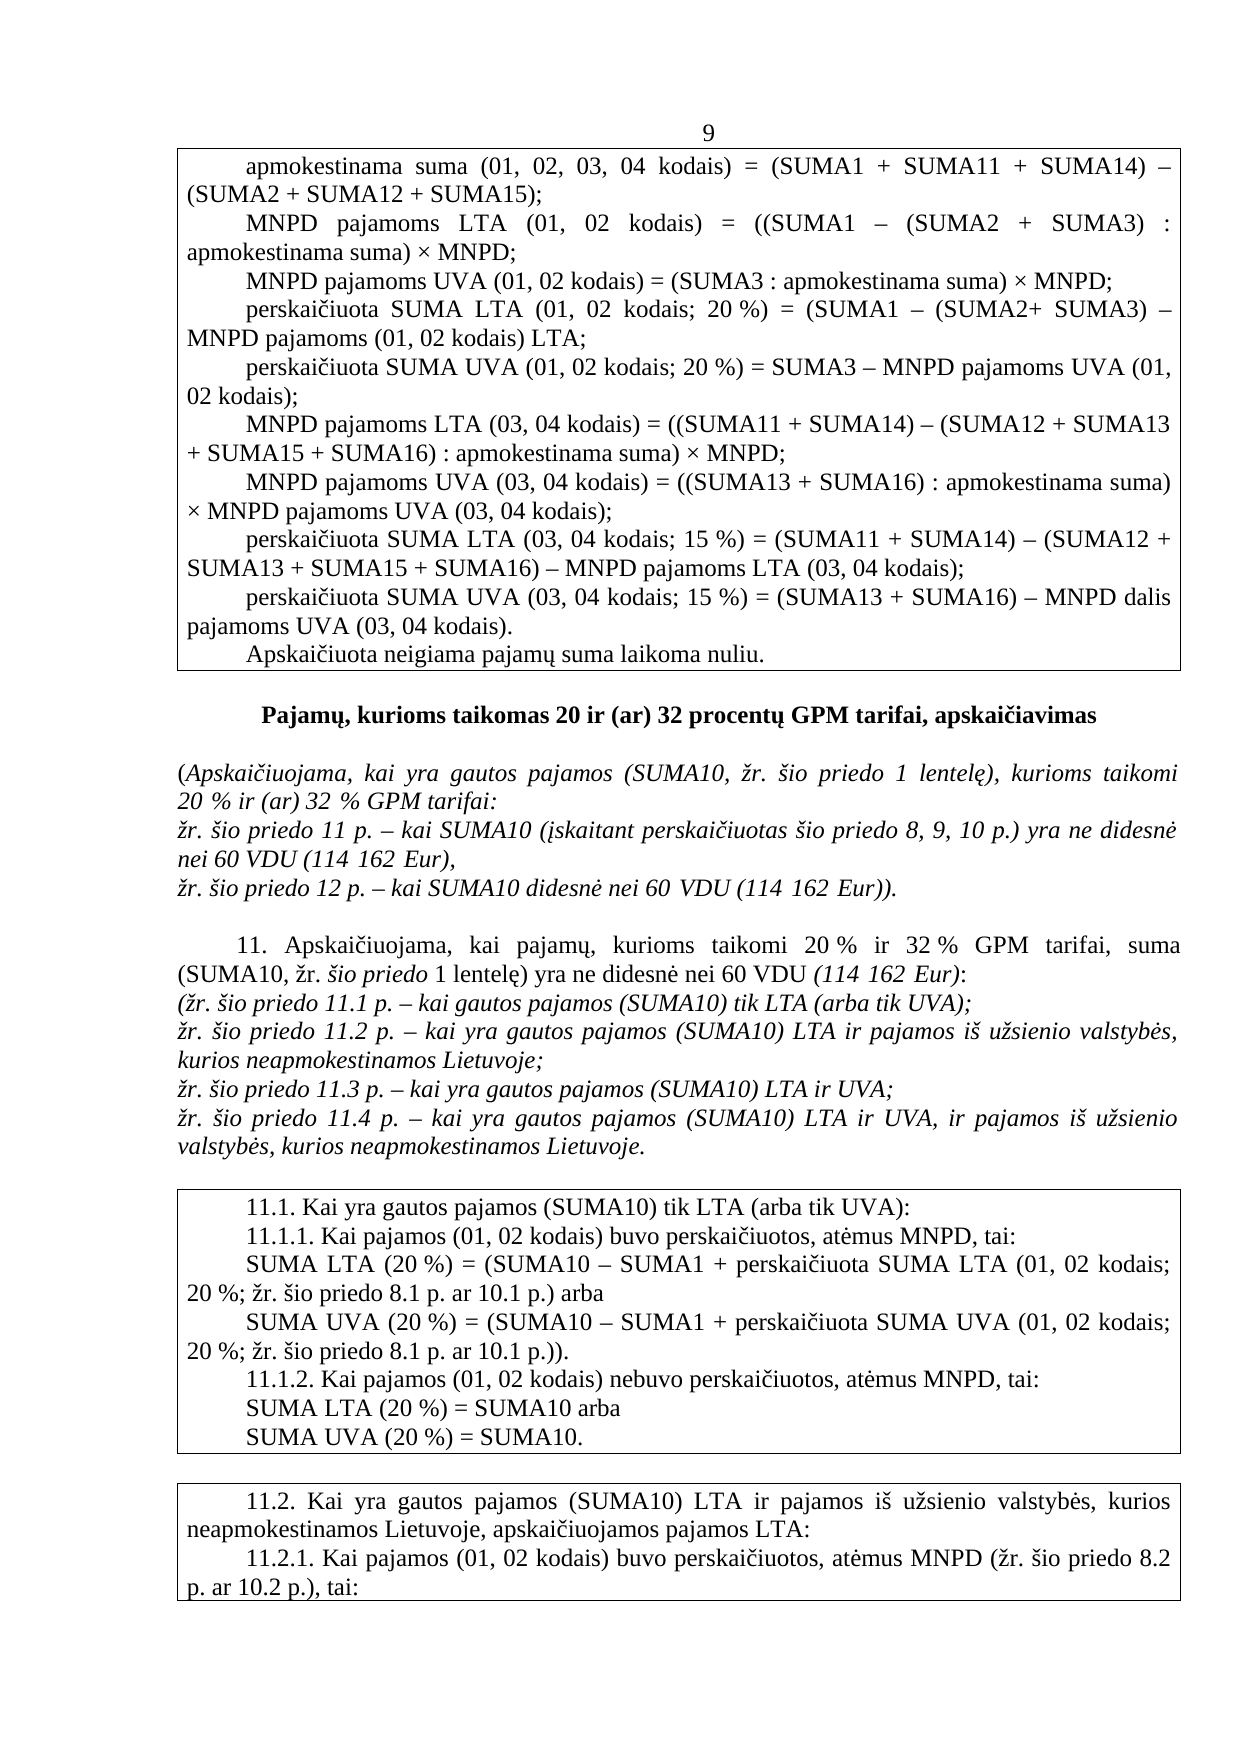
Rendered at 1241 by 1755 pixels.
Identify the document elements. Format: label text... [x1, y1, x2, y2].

text (Apskaičiuojama, kai yra gautos pajamos (SUMA10, žr. šio priedo 1 lentelę), kurioms taikomi 20 % ir (ar) 32 % GPM tarifai: [177, 758, 1181, 815]
text žr. šio priedo 11.3 p. – kai yra gautos pajamos (SUMA10) LTA ir UVA; [177, 1074, 1181, 1103]
text perskaičiuota SUMA LTA (03, 04 kodais; 15 %) = (SUMA11 + SUMA14) – (SUMA12 + SUMA13 + SUMA15 + SUMA16) – MNPD pajamoms LTA (03, 04 kodais); [178, 521, 1180, 579]
text MNPD pajamoms UVA (03, 04 kodais) = ((SUMA13 + SUMA16) : apmokestinama suma) × MNPD pajamoms UVA (03, 04 kodais); [178, 464, 1180, 521]
text 11.2.1. Kai pajamos (01, 02 kodais) buvo perskaičiuotos, atėmus MNPD (žr. šio priedo 8.2 p. ar 10.2 p.), tai: [178, 1540, 1180, 1600]
text MNPD pajamoms UVA (01, 02 kodais) = (SUMA3 : apmokestinama suma) × MNPD; [178, 263, 1180, 291]
text žr. šio priedo 11 p. – kai SUMA10 (įskaitant perskaičiuotas šio priedo 8, 9, 10 p.) yra ne didesnė nei 60 VDU (114 162 Eur), [177, 815, 1181, 873]
text 11.2. Kai yra gautos pajamos (SUMA10) LTA ir pajamos iš užsienio valstybės, kurios neapmokestinamos Lietuvoje, apskaičiuojamos pajamos LTA: [178, 1484, 1180, 1540]
text apmokestinama suma (01, 02, 03, 04 kodais) = (SUMA1 + SUMA11 + SUMA14) – (SUMA2 + SUMA12 + SUMA15); [178, 149, 1180, 205]
text (žr. šio priedo 11.1 p. – kai gautos pajamos (SUMA10) tik LTA (arba tik UVA); [177, 988, 1181, 1016]
text MNPD pajamoms LTA (03, 04 kodais) = ((SUMA11 + SUMA14) – (SUMA12 + SUMA13 + SUMA15 + SUMA16) : apmokestinama suma) × MNPD; [178, 406, 1180, 464]
text SUMA UVA (20 %) = SUMA10. [178, 1419, 1180, 1453]
text SUMA LTA (20 %) = SUMA10 arba [178, 1390, 1180, 1419]
text SUMA UVA (20 %) = (SUMA10 – SUMA1 + perskaičiuota SUMA UVA (01, 02 kodais; 20 %; žr. šio priedo 8.1 p. ar 10.1 p.)). [178, 1304, 1180, 1361]
text SUMA LTA (20 %) = (SUMA10 – SUMA1 + perskaičiuota SUMA LTA (01, 02 kodais; 20 %; žr. šio priedo 8.1 p. ar 10.1 p.) arba [178, 1246, 1180, 1304]
text MNPD pajamoms LTA (01, 02 kodais) = ((SUMA1 – (SUMA2 + SUMA3) : apmokestinama suma) × MNPD; [178, 205, 1180, 263]
text 11.1.1. Kai pajamos (01, 02 kodais) buvo perskaičiuotos, atėmus MNPD, tai: [178, 1218, 1180, 1246]
text perskaičiuota SUMA UVA (01, 02 kodais; 20 %) = SUMA3 – MNPD pajamoms UVA (01, 02 kodais); [178, 349, 1180, 406]
text žr. šio priedo 12 p. – kai SUMA10 didesnė nei 60 VDU (114 162 Eur)). [177, 873, 1181, 901]
text 11. Apskaičiuojama, kai pajamų, kurioms taikomi 20 % ir 32 % GPM tarifai, suma (SUMA10, žr. šio priedo 1 lentelę) yra ne didesnė nei 60 VDU (114 162 Eur): [177, 930, 1181, 988]
text 11.1.2. Kai pajamos (01, 02 kodais) nebuvo perskaičiuotos, atėmus MNPD, tai: [178, 1361, 1180, 1390]
text Apskaičiuota neigiama pajamų suma laikoma nuliu. [178, 636, 1180, 670]
text Pajamų, kurioms taikomas 20 ir (ar) 32 procentų GPM tarifai, apskaičiavimas [177, 700, 1181, 729]
text žr. šio priedo 11.2 p. – kai yra gautos pajamos (SUMA10) LTA ir pajamos iš užsienio valstybės, kurios neapmokestinamos Lietuvoje; [177, 1016, 1181, 1074]
text perskaičiuota SUMA UVA (03, 04 kodais; 15 %) = (SUMA13 + SUMA16) – MNPD dalis pajamoms UVA (03, 04 kodais). [178, 579, 1180, 636]
text 11.1. Kai yra gautos pajamos (SUMA10) tik LTA (arba tik UVA): [178, 1190, 1180, 1218]
text žr. šio priedo 11.4 p. – kai yra gautos pajamos (SUMA10) LTA ir UVA, ir pajamos iš užsienio valstybės, kurios neapmokestinamos Lietuvoje. [177, 1103, 1181, 1160]
text perskaičiuota SUMA LTA (01, 02 kodais; 20 %) = (SUMA1 – (SUMA2+ SUMA3) – MNPD pajamoms (01, 02 kodais) LTA; [178, 291, 1180, 349]
